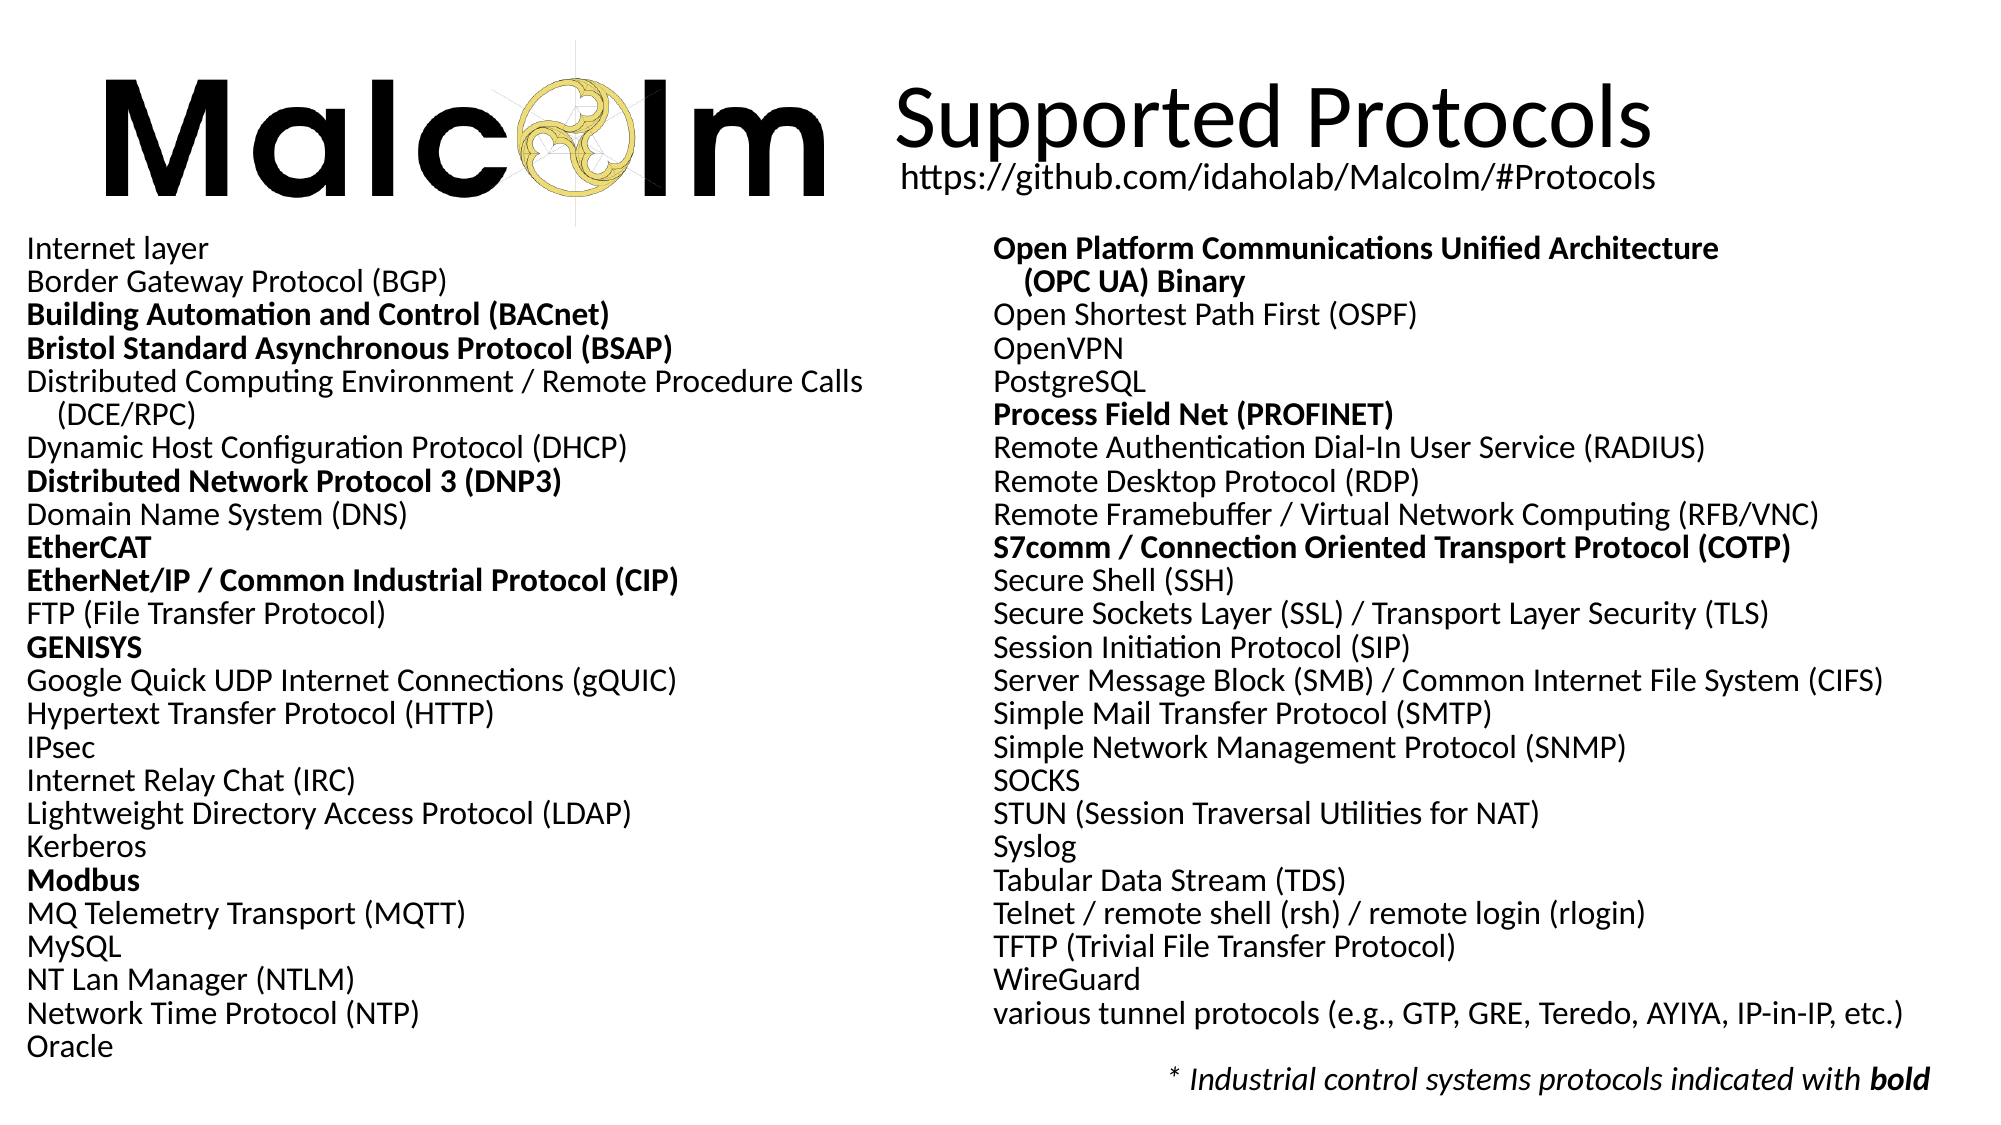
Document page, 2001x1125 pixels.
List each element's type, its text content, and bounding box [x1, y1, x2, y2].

table_header Open Platform Communications Unified Architecture (OPC UA) Binary Open Shortest Path First (OSPF) OpenVPN PostgreSQL Process Field Net (PROFINET) Remote Authentication Dial-In User Service (RADIUS) Remote Desktop Protocol (RDP) Remote Framebuffer / Virtual Network Computing (RFB/VNC) S7comm / Connection Oriented Transport Protocol (COTP) Secure Shell (SSH) Secure Sockets Layer (SSL) / Transport Layer Security (TLS) Session Initiation Protocol (SIP) Server Message Block (SMB) / Common Internet File System (CIFS) Simple Mail Transfer Protocol (SMTP) Simple Network Management Protocol (SNMP) SOCKS STUN (Session Traversal Utilities for NAT) Syslog Tabular Data Stream (TDS) Telnet / remote shell (rsh) / remote login (rlogin) TFTP (Trivial File Transfer Protocol) WireGuard various tunnel protocols (e.g., GTP, GRE, Teredo, AYIYA, IP-in-IP, etc.) * Industrial control systems protocols indicated with bold [979, 228, 1945, 1125]
text_box https://github.com/idaholab/Malcolm/#Protocols [885, 177, 1672, 205]
picture [106, 40, 824, 227]
title Supported Protocols [879, 59, 1859, 177]
table_header Internet layer Border Gateway Protocol (BGP) Building Automation and Control (BACnet) Bristol Standard Asynchronous Protocol (BSAP) Distributed Computing Environment / Remote Procedure Calls (DCE/RPC) Dynamic Host Configuration Protocol (DHCP) Distributed Network Protocol 3 (DNP3) Domain Name System (DNS) EtherCAT EtherNet/IP / Common Industrial Protocol (CIP) FTP (File Transfer Protocol) GENISYS Google Quick UDP Internet Connections (gQUIC) Hypertext Transfer Protocol (HTTP) IPsec Internet Relay Chat (IRC) Lightweight Directory Access Protocol (LDAP) Kerberos Modbus MQ Telemetry Transport (MQTT) MySQL NT Lan Manager (NTLM) Network Time Protocol (NTP) Oracle [13, 228, 978, 1125]
